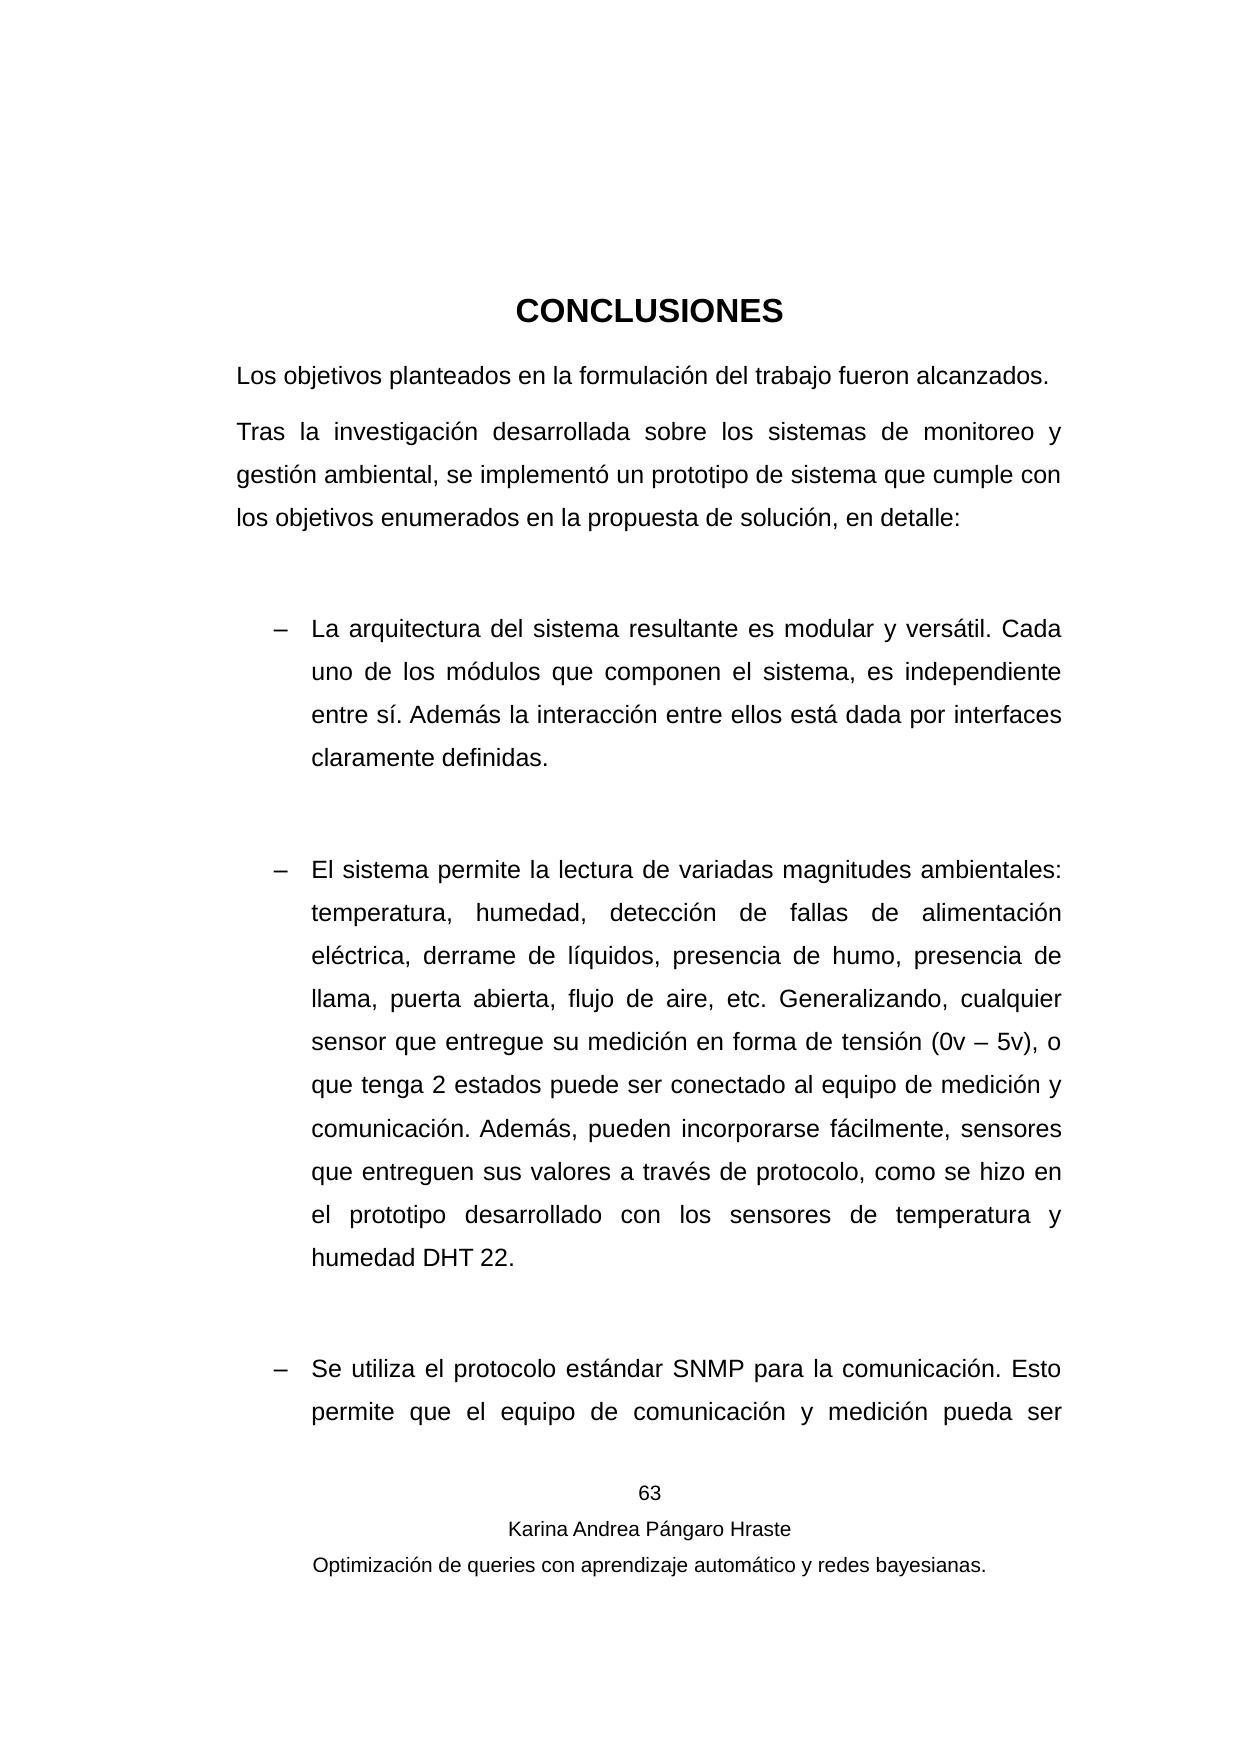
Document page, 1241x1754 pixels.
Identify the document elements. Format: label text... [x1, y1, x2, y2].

text Tras la investigación desarrollada sobre los sistemas de monitoreo y gestión ambiental, se implementó un prototipo de sistema que cumple con los objetivos enumerados en la propuesta de solución, en detalle: [236, 416, 1063, 531]
list La arquitectura del sistema resultante es modular y versátil. Cada uno de los módulos que componen el sistema, es independiente entre sí. Además la interacción entre ellos está dada por interfaces claramente definidas. [274, 614, 1063, 772]
subtitle CONCLUSIONES [236, 291, 1063, 329]
list Se utiliza el protocolo estándar SNMP para la comunicación. Esto permite que el equipo de comunicación y medición pueda ser [274, 1354, 1063, 1426]
text Los objetivos planteados en la formulación del trabajo fueron alcanzados. [236, 361, 1063, 389]
list El sistema permite la lectura de variadas magnitudes ambientales: temperatura, humedad, detección de fallas de alimentación eléctrica, derrame de líquidos, presencia de humo, presencia de llama, puerta abierta, flujo de aire, etc. Generalizando, cualquier sensor que entregue su medición en forma de tensión (0v – 5v), o que tenga 2 estados puede ser conectado al equipo de medición y comunicación. Además, pueden incorporarse fácilmente, sensores que entreguen sus valores a través de protocolo, como se hizo en el prototipo desarrollado con los sensores de temperatura y humedad DHT 22. [274, 855, 1063, 1272]
